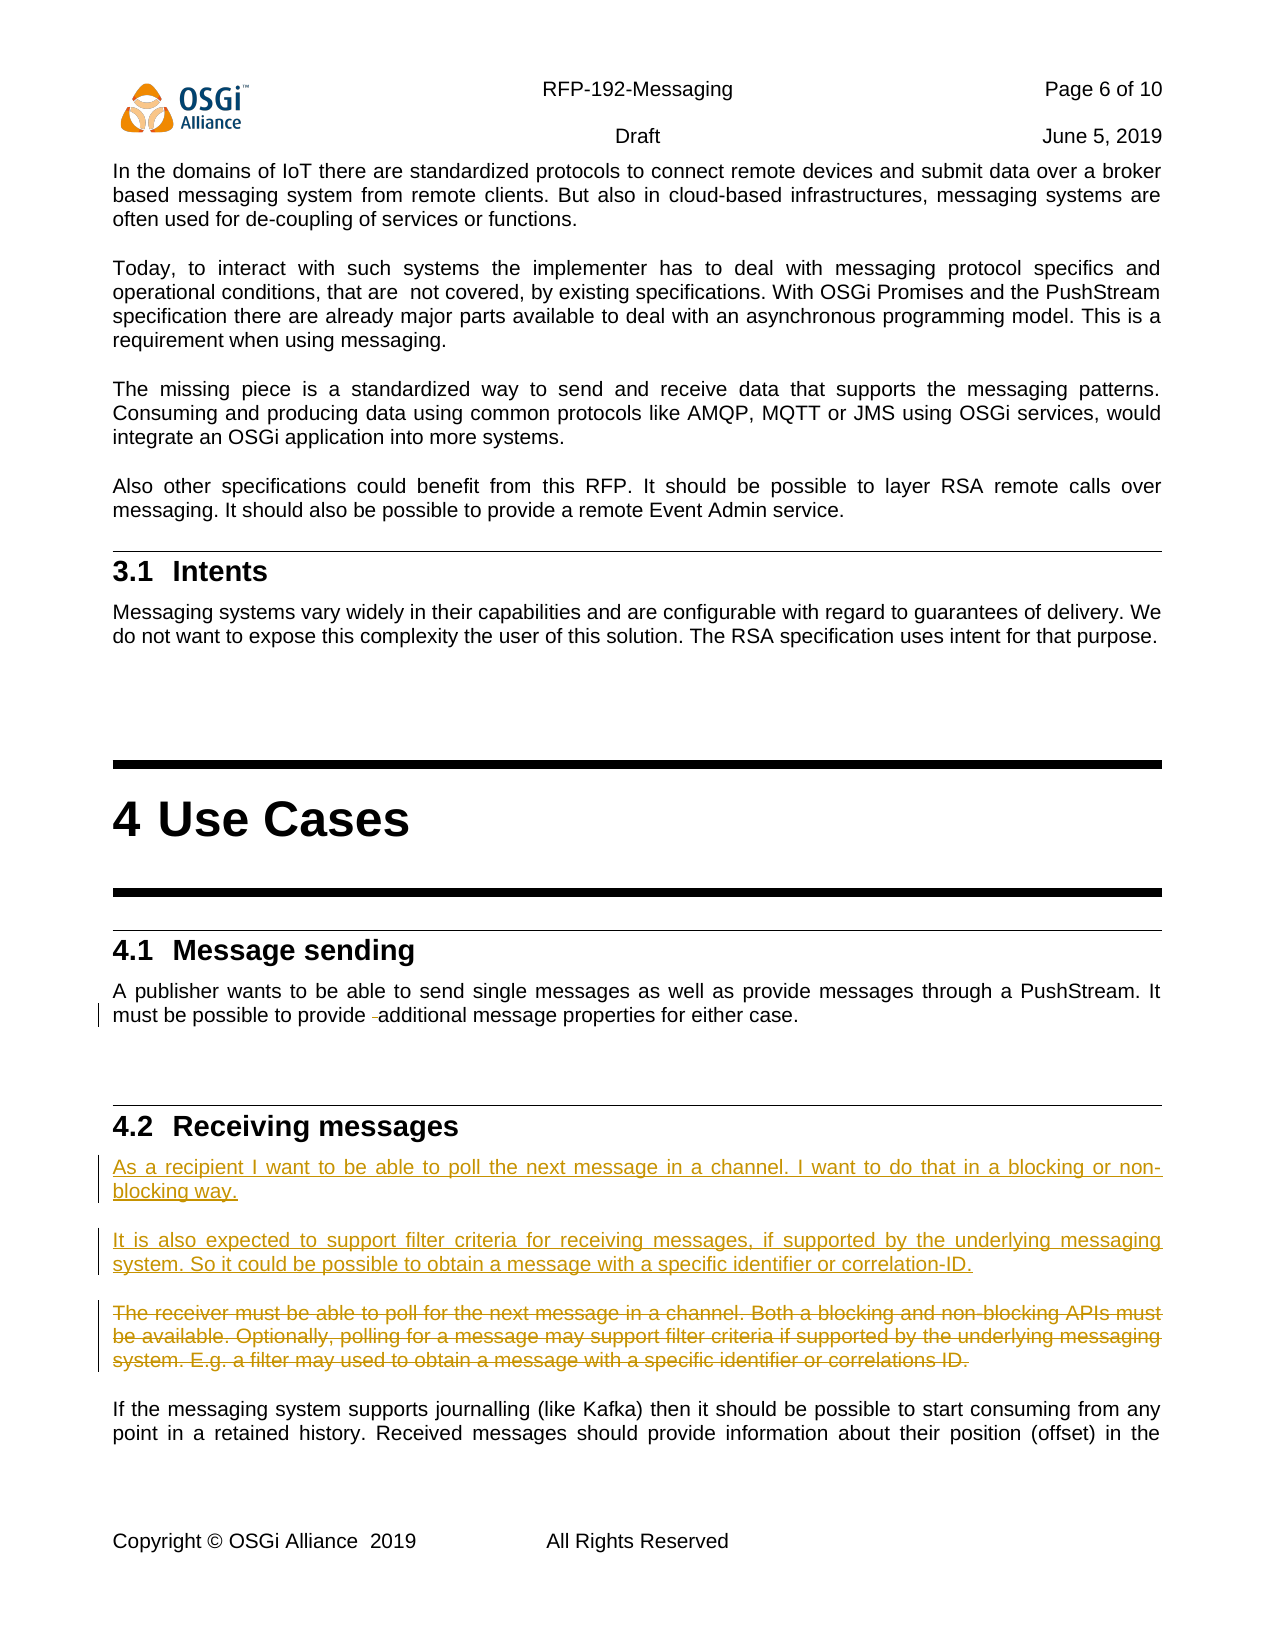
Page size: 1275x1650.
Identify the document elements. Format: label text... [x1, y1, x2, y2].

picture [113, 76, 257, 140]
subtitle Message sending [112, 931, 1162, 967]
text Also other specifications could benefit from this RFP. It should be possible to layer RSA remote calls over messaging. It should also be possible to provide a remote Event Admin service. [112, 473, 1162, 521]
text As a recipient I want to be able to poll the next message in a channel. I want to do that in a blocking or non- [112, 1154, 1162, 1176]
text It is also expected to support filter criteria for receiving messages, if supported by the underlying messaging [112, 1227, 1162, 1248]
text Messaging systems vary widely in their capabilities and are configurable with regard to guarantees of delivery. We do not want to expose this complexity the user of this solution. The RSA specification uses intent for that purpose. [112, 600, 1162, 648]
text A publisher wants to be able to send single messages as well as provide messages through a PushStream. It must be possible to provide additional message properties for either case. [112, 979, 1162, 1027]
text blocking way. [112, 1177, 1162, 1202]
text In the domains of IoT there are standardized protocols to connect remote devices and submit data over a broker based messaging system from remote clients. But also in cloud-based infrastructures, messaging systems are often used for de-coupling of services or functions. [112, 159, 1162, 231]
subtitle Use Cases [112, 761, 1162, 897]
subtitle Receiving messages [112, 1106, 1162, 1142]
text The missing piece is a standardized way to send and receive data that supports the messaging patterns. Consuming and producing data using common protocols like AMQP, MQTT or JMS using OSGi services, would integrate an OSGi application into more systems. [112, 377, 1162, 448]
subtitle Intents [112, 552, 1162, 587]
text system. So it could be possible to obtain a message with a specific identifier or correlation-ID. [112, 1249, 1162, 1275]
text Today, to interact with such systems the implementer has to deal with messaging protocol specifics and operational conditions, that are not covered, by existing specifications. With OSGi Promises and the PushStream specification there are already major parts available to deal with an asynchronous programming model. This is a requirement when using messaging. [112, 256, 1162, 352]
text If the messaging system supports journalling (like Kafka) then it should be possible to start consuming from any point in a retained history. Received messages should provide information about their position (offset) in the [112, 1397, 1162, 1445]
